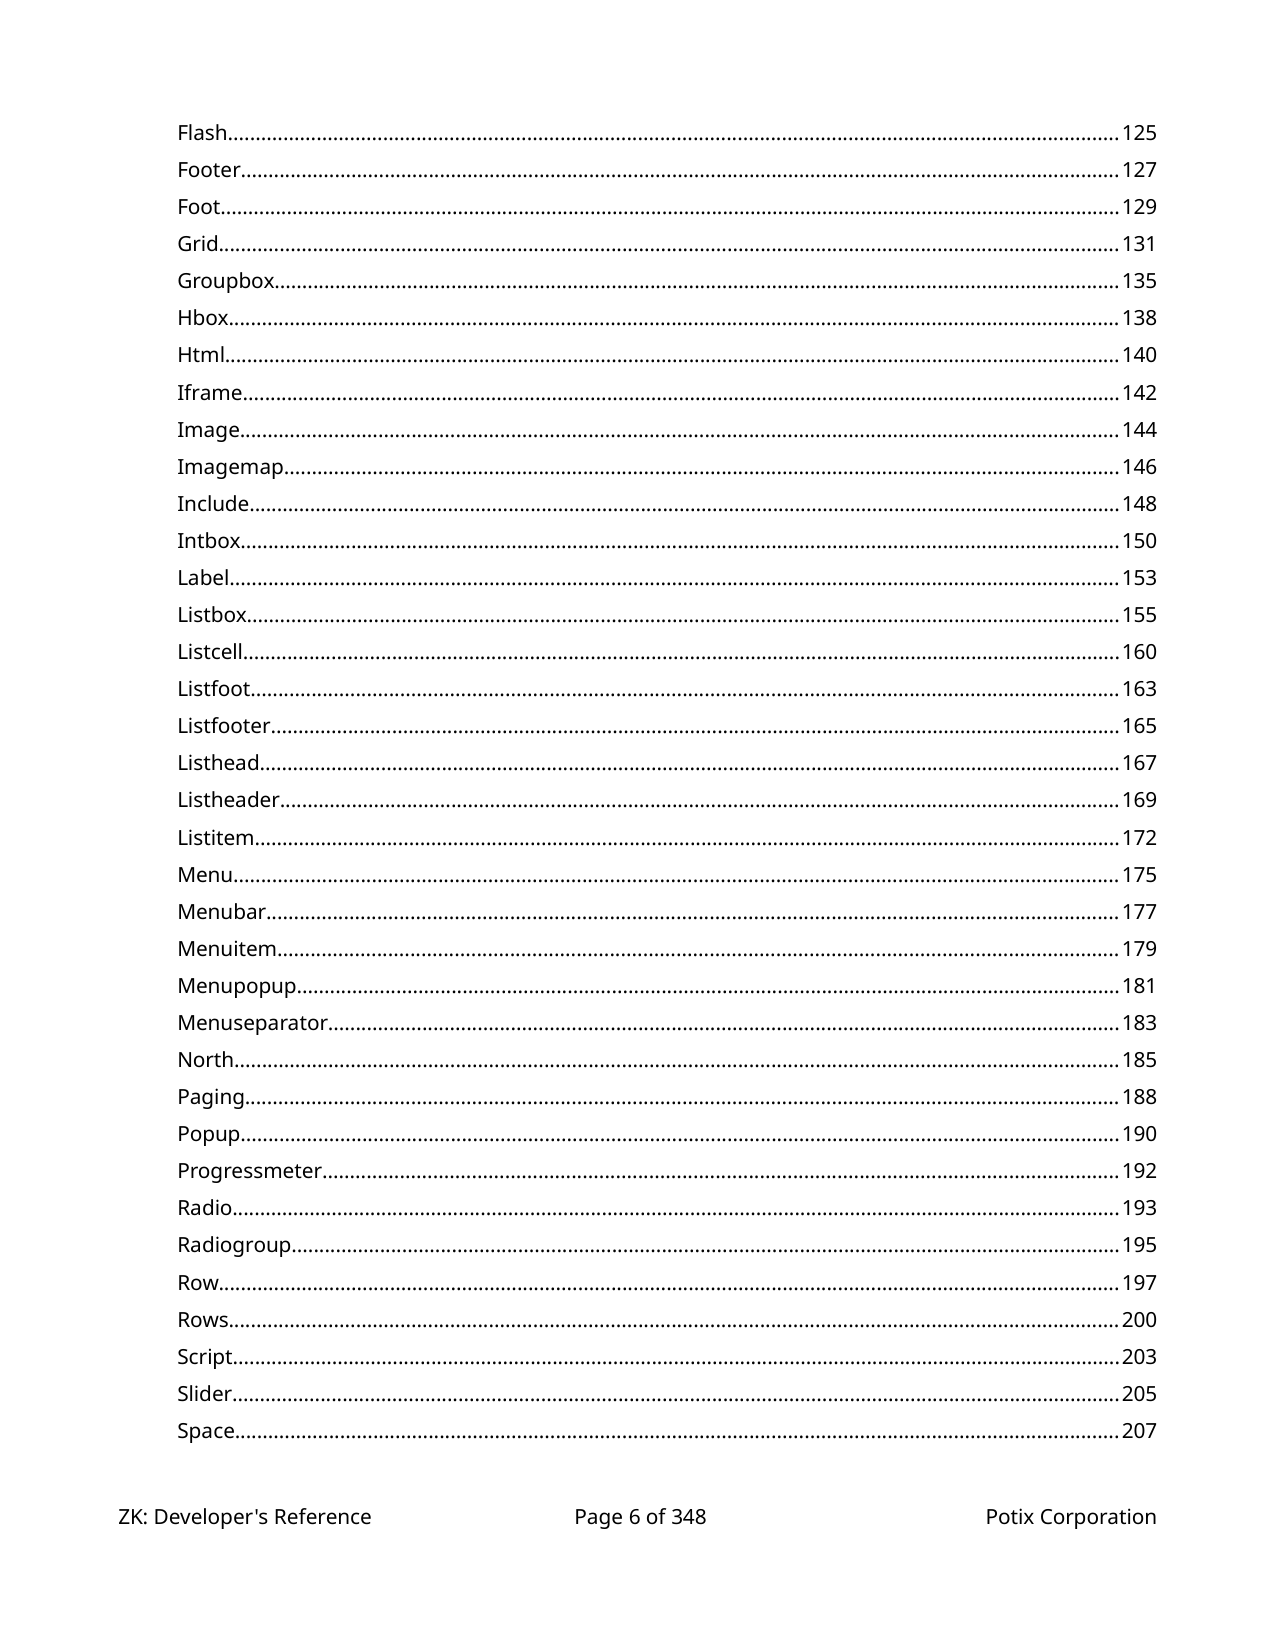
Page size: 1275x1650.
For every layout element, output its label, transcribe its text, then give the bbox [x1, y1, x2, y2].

text Imagemap 146 [177, 452, 1157, 480]
text Listfooter 165 [177, 711, 1157, 740]
text Intbox 150 [177, 526, 1157, 554]
text Slider 205 [177, 1379, 1157, 1407]
text Foot 129 [177, 192, 1157, 221]
text Menuseparator 183 [177, 1008, 1157, 1036]
text Listbox 155 [177, 600, 1157, 628]
text Paging 188 [177, 1082, 1157, 1111]
text Listheader 169 [177, 786, 1157, 814]
text Include 148 [177, 489, 1157, 517]
text Menuitem 179 [177, 934, 1157, 962]
text Menupopup 181 [177, 971, 1157, 999]
text Image 144 [177, 415, 1157, 443]
text Popup 190 [177, 1119, 1157, 1148]
text Row 197 [177, 1268, 1157, 1296]
text Listitem 172 [177, 823, 1157, 851]
text Menu 175 [177, 860, 1157, 888]
text Flash 125 [177, 118, 1157, 146]
text Hbox 138 [177, 303, 1157, 332]
text North 185 [177, 1045, 1157, 1073]
text Listcell 160 [177, 637, 1157, 666]
text Listfoot 163 [177, 674, 1157, 703]
text Rows 200 [177, 1305, 1157, 1333]
text Listhead 167 [177, 748, 1157, 777]
text Script 203 [177, 1342, 1157, 1370]
text Space 207 [177, 1416, 1157, 1444]
text Iframe 142 [177, 378, 1157, 406]
text Progressmeter 192 [177, 1156, 1157, 1185]
text Footer 127 [177, 155, 1157, 183]
text Html 140 [177, 341, 1157, 369]
text Label 153 [177, 563, 1157, 591]
text Radio 193 [177, 1193, 1157, 1222]
text Groupbox 135 [177, 266, 1157, 295]
text Menubar 177 [177, 897, 1157, 925]
text Radiogroup 195 [177, 1231, 1157, 1259]
text Grid 131 [177, 229, 1157, 258]
